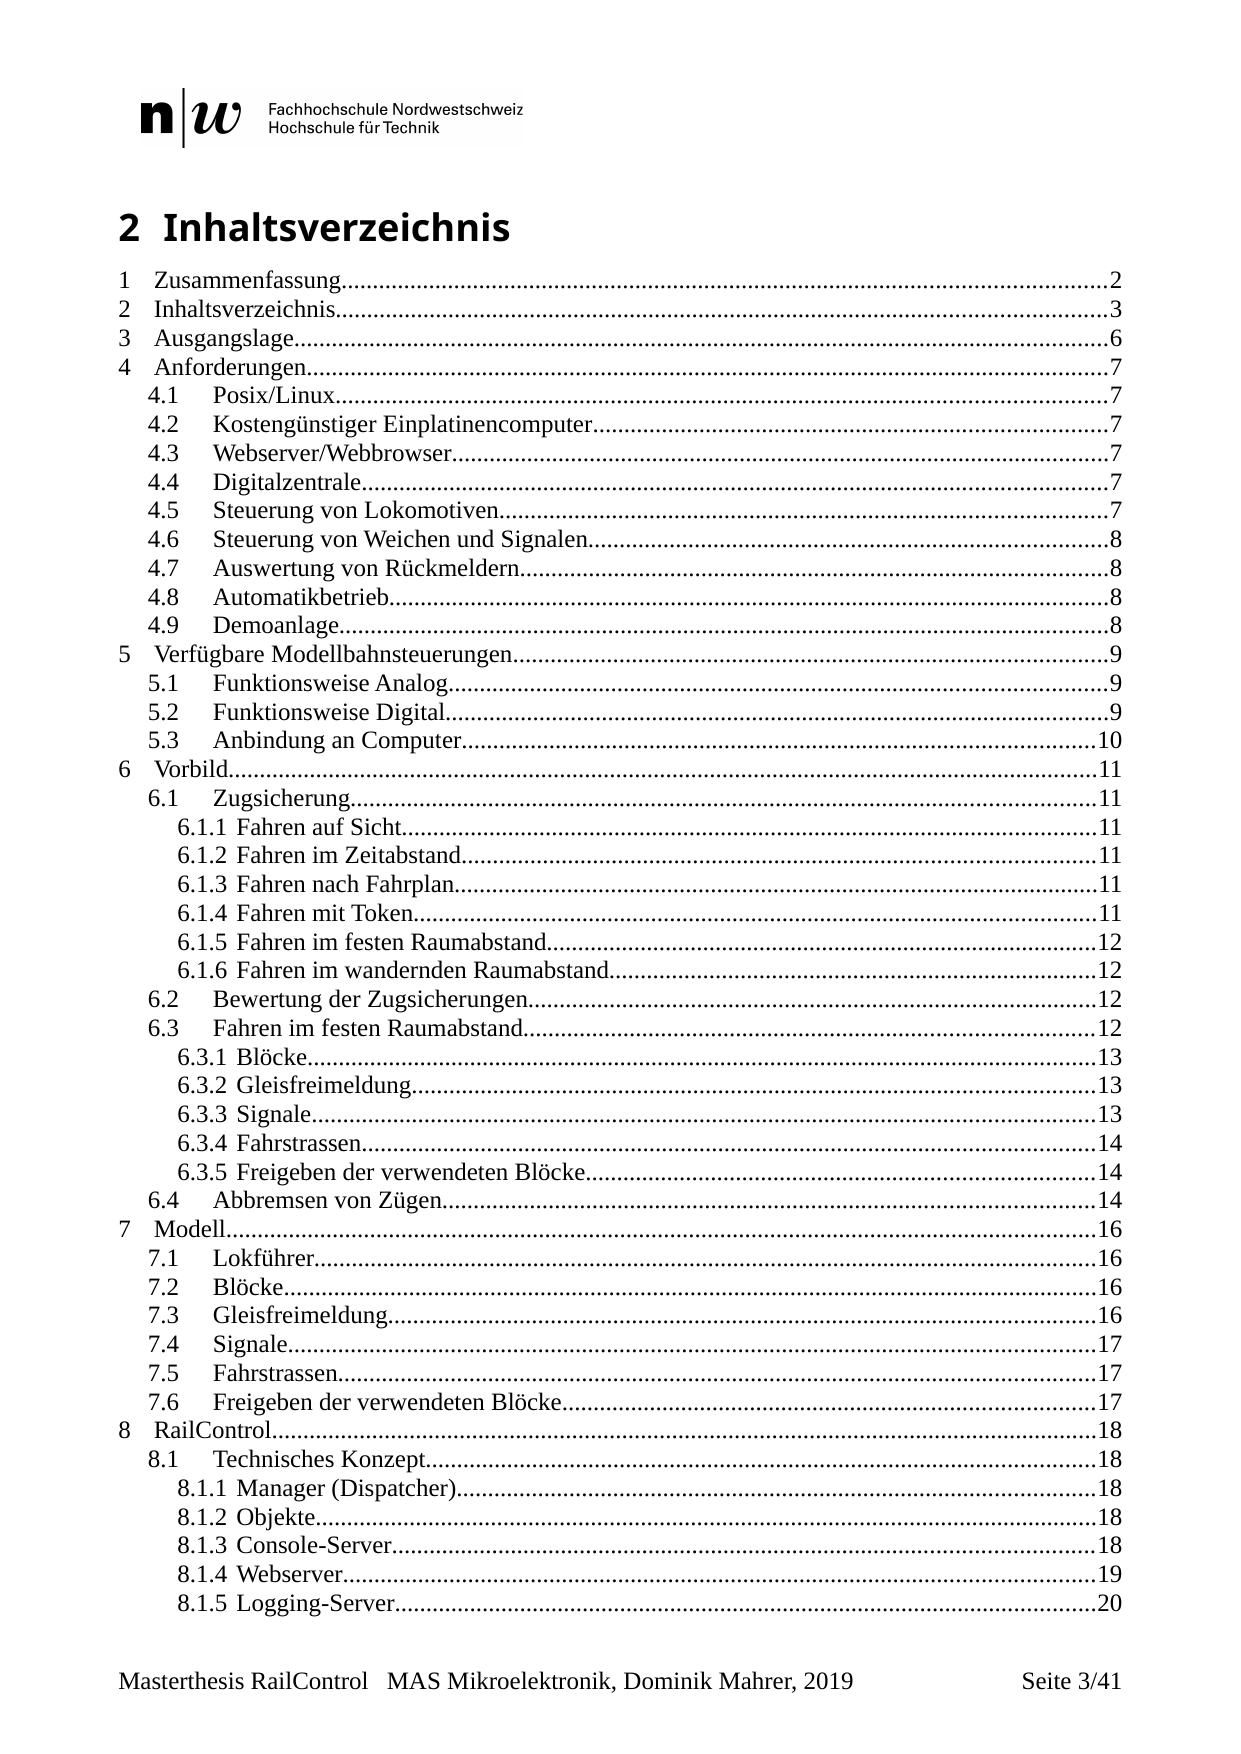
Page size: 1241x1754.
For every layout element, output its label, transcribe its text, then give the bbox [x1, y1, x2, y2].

text 6.2 Bewertung der Zugsicherungen 12 [148, 984, 1122, 1013]
text 7 Modell 16 [118, 1214, 1122, 1243]
picture [141, 88, 523, 148]
text 6.1 Zugsicherung 11 [148, 783, 1122, 812]
text 8.1.1 Manager (Dispatcher) 18 [177, 1473, 1122, 1502]
text 8.1.3 Console-Server 18 [177, 1531, 1122, 1559]
text 6.1.1 Fahren auf Sicht 11 [177, 812, 1122, 841]
text 5 Verfügbare Modellbahnsteuerungen 9 [118, 639, 1122, 668]
text 6.3.1 Blöcke 13 [177, 1042, 1122, 1071]
text 6.1.6 Fahren im wandernden Raumabstand 12 [177, 956, 1122, 984]
text 4.1 Posix/Linux 7 [148, 381, 1122, 409]
text 8.1.5 Logging-Server 20 [177, 1588, 1122, 1617]
text 6.1.5 Fahren im festen Raumabstand 12 [177, 927, 1122, 956]
text 4.9 Demoanlage 8 [148, 611, 1122, 639]
text 5.2 Funktionsweise Digital 9 [148, 697, 1122, 726]
text 5.1 Funktionsweise Analog 9 [148, 668, 1122, 697]
text 8.1.2 Objekte 18 [177, 1502, 1122, 1531]
subtitle Inhaltsverzeichnis [118, 201, 1122, 253]
text 4 Anforderungen 7 [118, 352, 1122, 381]
text 8 RailControl 18 [118, 1416, 1122, 1444]
text 5.3 Anbindung an Computer 10 [148, 726, 1122, 754]
text 6.3.4 Fahrstrassen 14 [177, 1128, 1122, 1157]
text 4.4 Digitalzentrale 7 [148, 467, 1122, 496]
text 6.3.2 Gleisfreimeldung 13 [177, 1071, 1122, 1099]
text 4.6 Steuerung von Weichen und Signalen 8 [148, 524, 1122, 553]
text 4.5 Steuerung von Lokomotiven 7 [148, 496, 1122, 524]
text 8.1 Technisches Konzept 18 [148, 1444, 1122, 1473]
text 2 Inhaltsverzeichnis 3 [118, 294, 1122, 323]
text 4.3 Webserver/Webbrowser 7 [148, 438, 1122, 467]
text 4.8 Automatikbetrieb 8 [148, 582, 1122, 611]
text 4.2 Kostengünstiger Einplatinencomputer 7 [148, 409, 1122, 438]
text 7.3 Gleisfreimeldung 16 [148, 1301, 1122, 1329]
text 6.3.5 Freigeben der verwendeten Blöcke 14 [177, 1157, 1122, 1186]
text 6.1.3 Fahren nach Fahrplan 11 [177, 869, 1122, 898]
text 6.1.4 Fahren mit Token 11 [177, 898, 1122, 927]
text 1 Zusammenfassung 2 [118, 266, 1122, 294]
text 4.7 Auswertung von Rückmeldern 8 [148, 553, 1122, 582]
text 6.4 Abbremsen von Zügen 14 [148, 1186, 1122, 1214]
text 3 Ausgangslage 6 [118, 323, 1122, 352]
text 6.1.2 Fahren im Zeitabstand 11 [177, 841, 1122, 869]
text 6 Vorbild 11 [118, 754, 1122, 783]
text 8.1.4 Webserver 19 [177, 1559, 1122, 1588]
text 6.3 Fahren im festen Raumabstand 12 [148, 1013, 1122, 1042]
text 7.6 Freigeben der verwendeten Blöcke 17 [148, 1387, 1122, 1416]
text 7.5 Fahrstrassen 17 [148, 1358, 1122, 1387]
text 7.4 Signale 17 [148, 1329, 1122, 1358]
text 7.2 Blöcke 16 [148, 1272, 1122, 1301]
text 6.3.3 Signale 13 [177, 1099, 1122, 1128]
text 7.1 Lokführer 16 [148, 1243, 1122, 1272]
